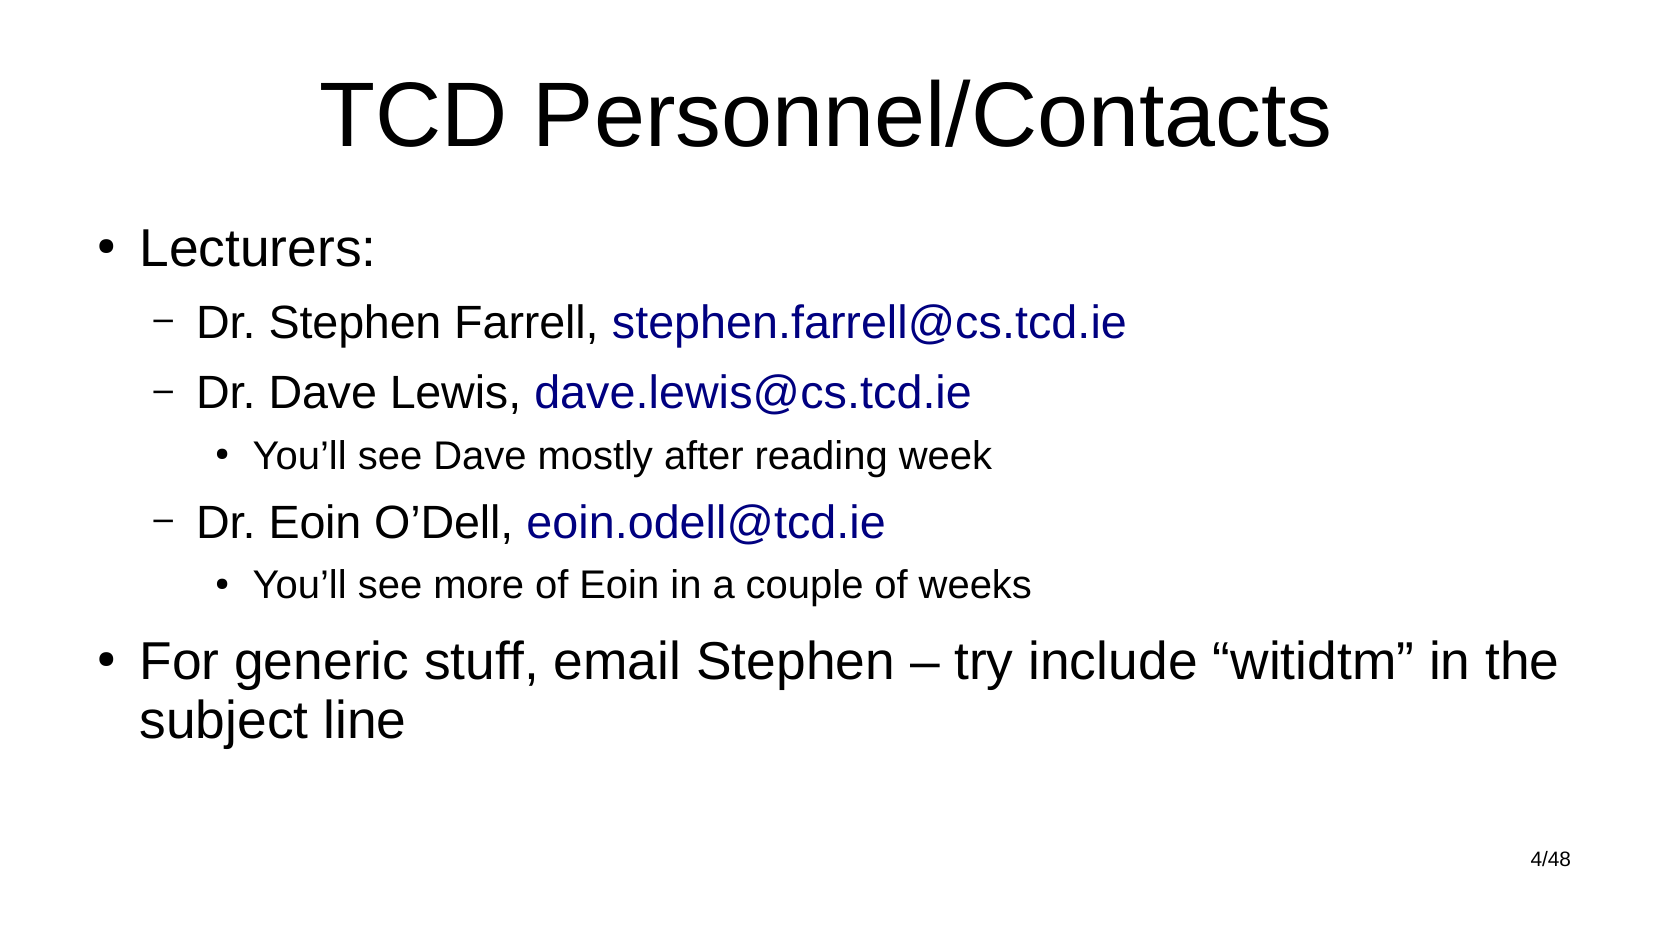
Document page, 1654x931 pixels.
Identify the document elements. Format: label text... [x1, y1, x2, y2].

list Lecturers: Dr. Stephen Farrell, stephen.farrell@cs.tcd.ie Dr. Dave Lewis, dave.lewis@cs.tcd.ie You’ll see Dave mostly after reading week Dr. Eoin O’Dell, eoin.odell@tcd.ie You’ll see more of Eoin in a couple of weeks For generic stuff, email Stephen – try include “witidtm” in the subject line [82, 217, 1571, 758]
title TCD Personnel/Contacts [82, 37, 1571, 193]
